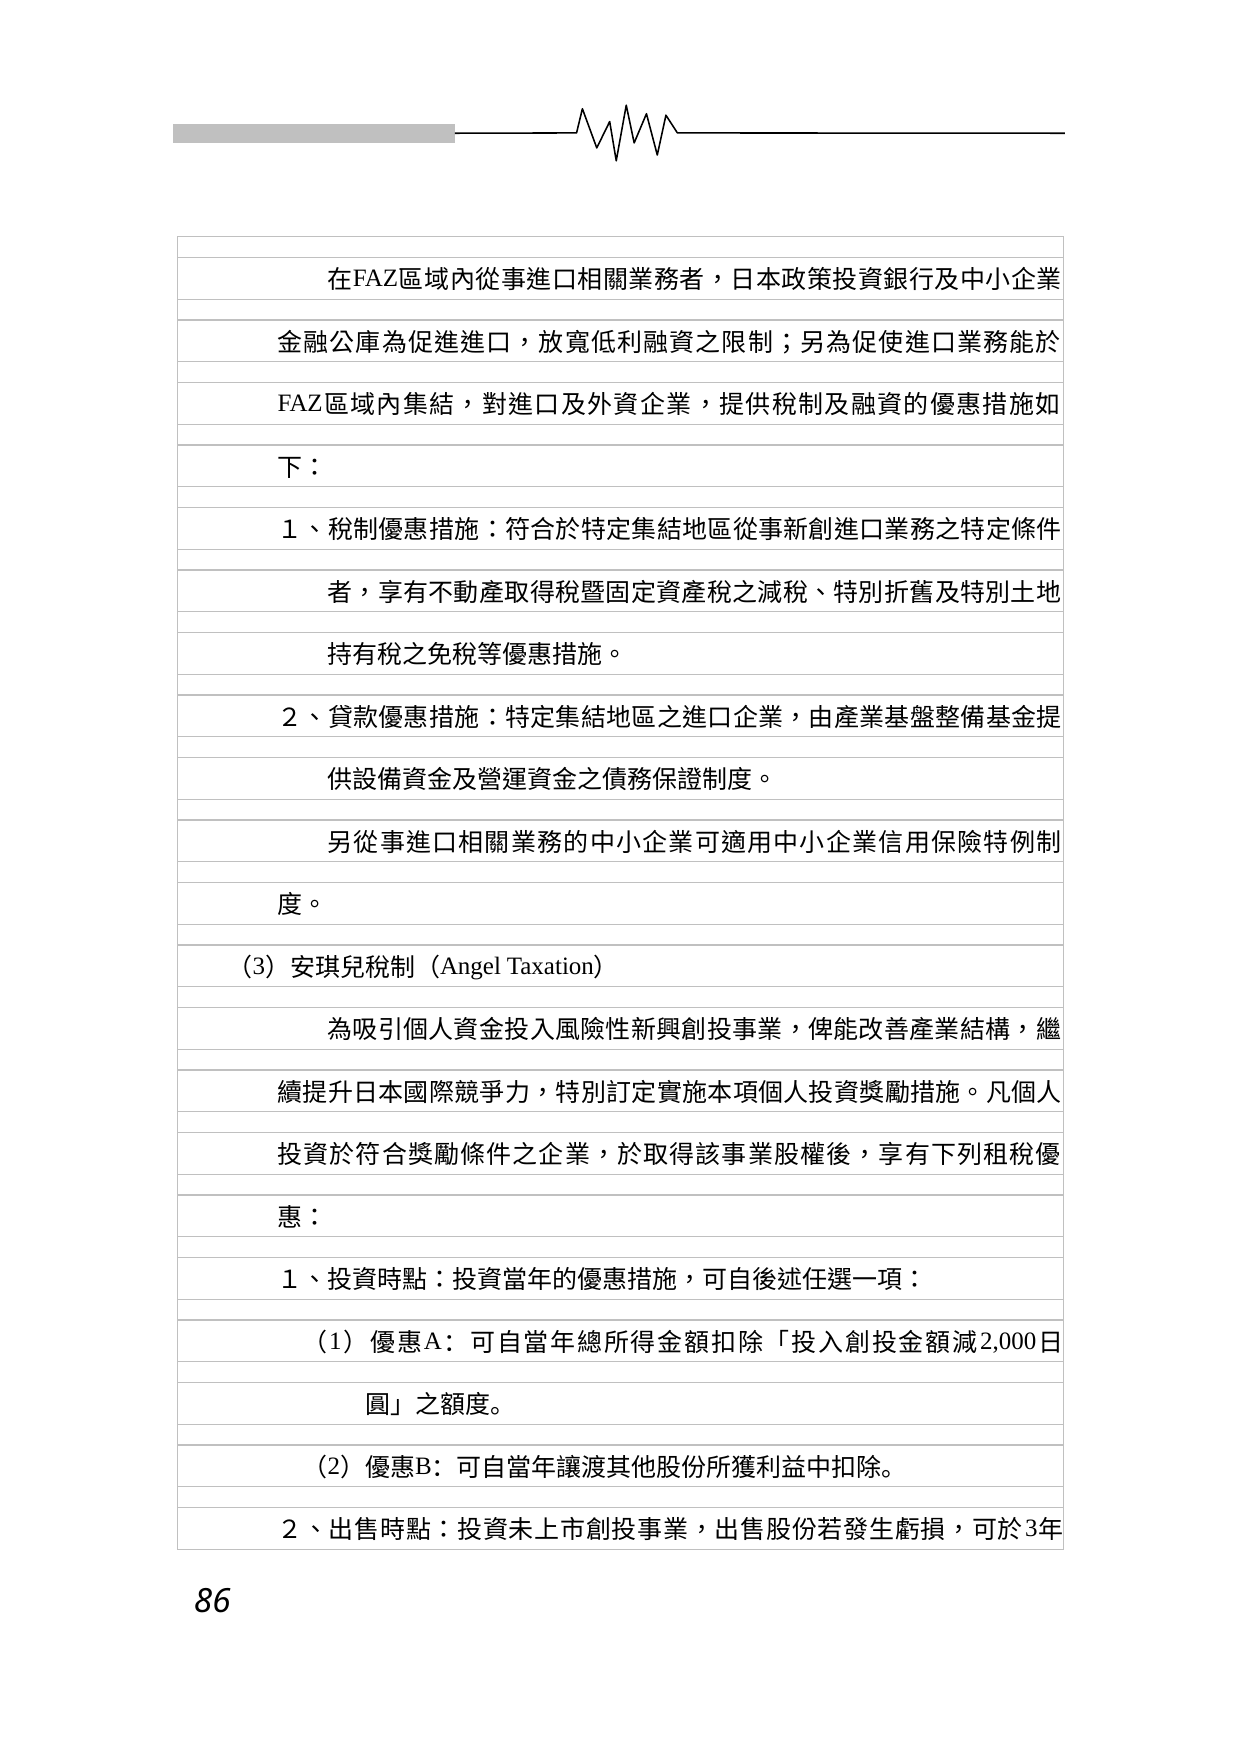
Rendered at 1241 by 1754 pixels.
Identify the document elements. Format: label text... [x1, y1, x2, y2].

text １、投資時點：投資當年的優惠措施，可自後述任選一項： [277, 1258, 1063, 1299]
text [277, 1487, 1063, 1507]
text 在FAZ區域內從事進口相關業務者，日本政策投資銀行及中小企業 [277, 258, 1063, 299]
text [277, 425, 1063, 444]
text FAZ區域內集結，對進口及外資企業，提供稅制及融資的優惠措施如 [277, 383, 1063, 424]
text [277, 1050, 1063, 1069]
text [302, 1362, 1063, 1382]
text [277, 1237, 1063, 1257]
text [277, 237, 1063, 257]
text [302, 1425, 1063, 1444]
text 者，享有不動產取得稅暨固定資產稅之減稅、特別折舊及特別土地 [277, 571, 1063, 611]
text ２、出售時點：投資未上市創投事業，出售股份若發生虧損，可於3年 [277, 1508, 1063, 1549]
list 安琪兒稅制（Angel Taxation） [227, 946, 1063, 986]
text 惠： [277, 1196, 1063, 1236]
text [277, 800, 1063, 819]
text [277, 987, 1063, 1007]
text 另從事進口相關業務的中小企業可適用中小企業信用保險特例制 [277, 821, 1063, 861]
text ２、貸款優惠措施：特定集結地區之進口企業，由產業基盤整備基金提 [277, 696, 1063, 736]
text [277, 300, 1063, 319]
text [277, 1175, 1063, 1194]
text 為吸引個人資金投入風險性新興創投事業，俾能改善產業結構，繼 [277, 1008, 1063, 1049]
text １、稅制優惠措施：符合於特定集結地區從事新創進口業務之特定條件 [277, 508, 1063, 549]
text （1）優惠A：可自當年總所得金額扣除「投入創投金額減2,000日 [302, 1321, 1063, 1361]
text 持有稅之免稅等優惠措施。 [277, 633, 1063, 674]
text 投資於符合獎勵條件之企業，於取得該事業股權後，享有下列租稅優 [277, 1133, 1063, 1174]
text [277, 487, 1063, 507]
text [277, 737, 1063, 757]
text （2）優惠B：可自當年讓渡其他股份所獲利益中扣除。 [302, 1446, 1063, 1486]
text [277, 612, 1063, 632]
text 度。 [277, 883, 1063, 924]
list [227, 925, 1063, 944]
text [277, 675, 1063, 694]
text 供設備資金及營運資金之債務保證制度。 [277, 758, 1063, 799]
text 下： [277, 446, 1063, 486]
text [302, 1300, 1063, 1319]
text [277, 862, 1063, 882]
text [277, 550, 1063, 569]
text [277, 362, 1063, 382]
text [277, 1112, 1063, 1132]
text 圓」之額度。 [302, 1383, 1063, 1424]
text 續提升日本國際競爭力，特別訂定實施本項個人投資獎勵措施。凡個人 [277, 1071, 1063, 1111]
text 金融公庫為促進進口，放寬低利融資之限制；另為促使進口業務能於 [277, 321, 1063, 361]
